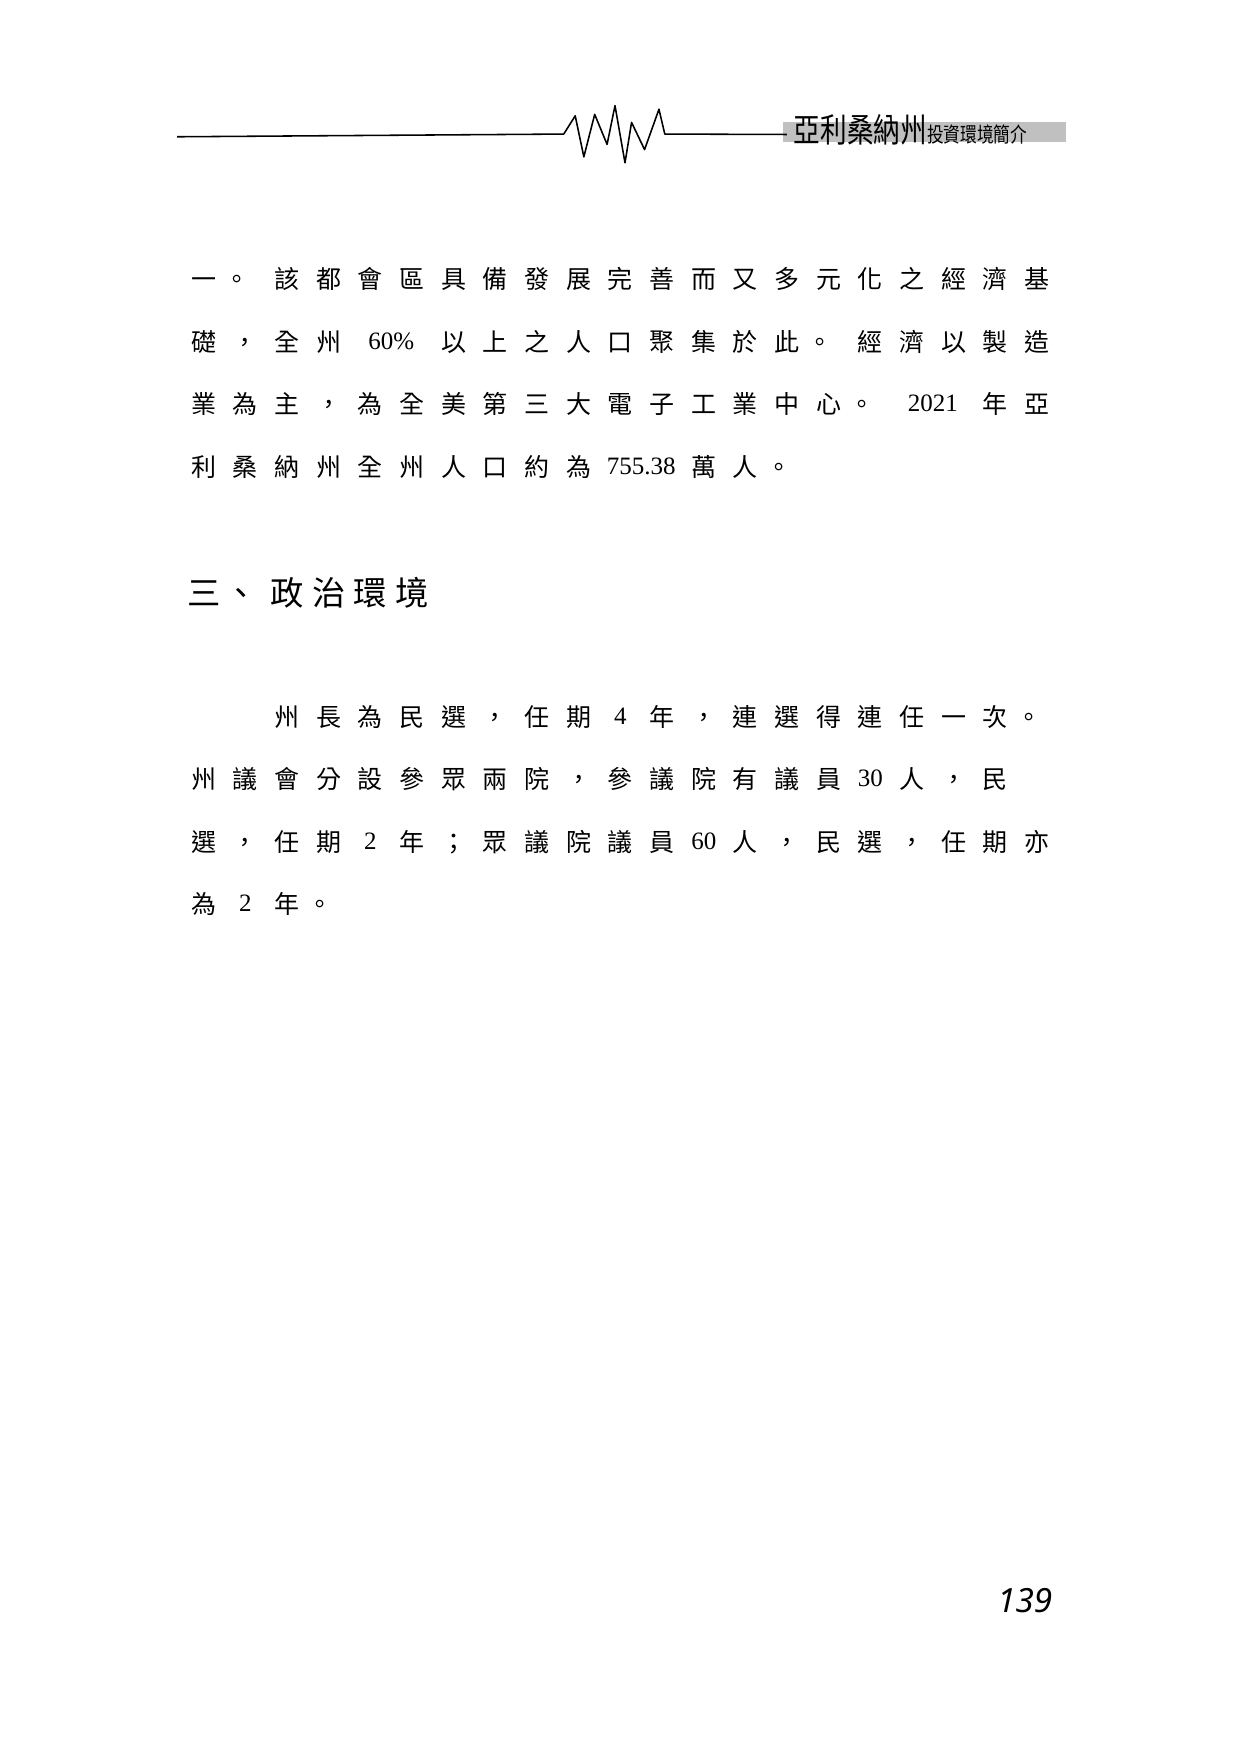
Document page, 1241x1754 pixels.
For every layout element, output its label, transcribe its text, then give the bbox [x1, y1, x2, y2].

text 一。該都會區具備發展完善而又多元化之經濟基礎，全州60%以上之人口聚集於此。經濟以製造業為主，為全美第三大電子工業中心。2021年亞利桑納州全州人口約為755.38萬人。 [183, 236, 1058, 486]
text 州長為民選，任期4年，連選得連任一次。州議會分設參眾兩院，參議院有議員30人，民選，任期2年；眾議院議員60人，民選，任期亦為2年。 [183, 674, 1058, 924]
text 三、政治環境 [183, 549, 1058, 611]
